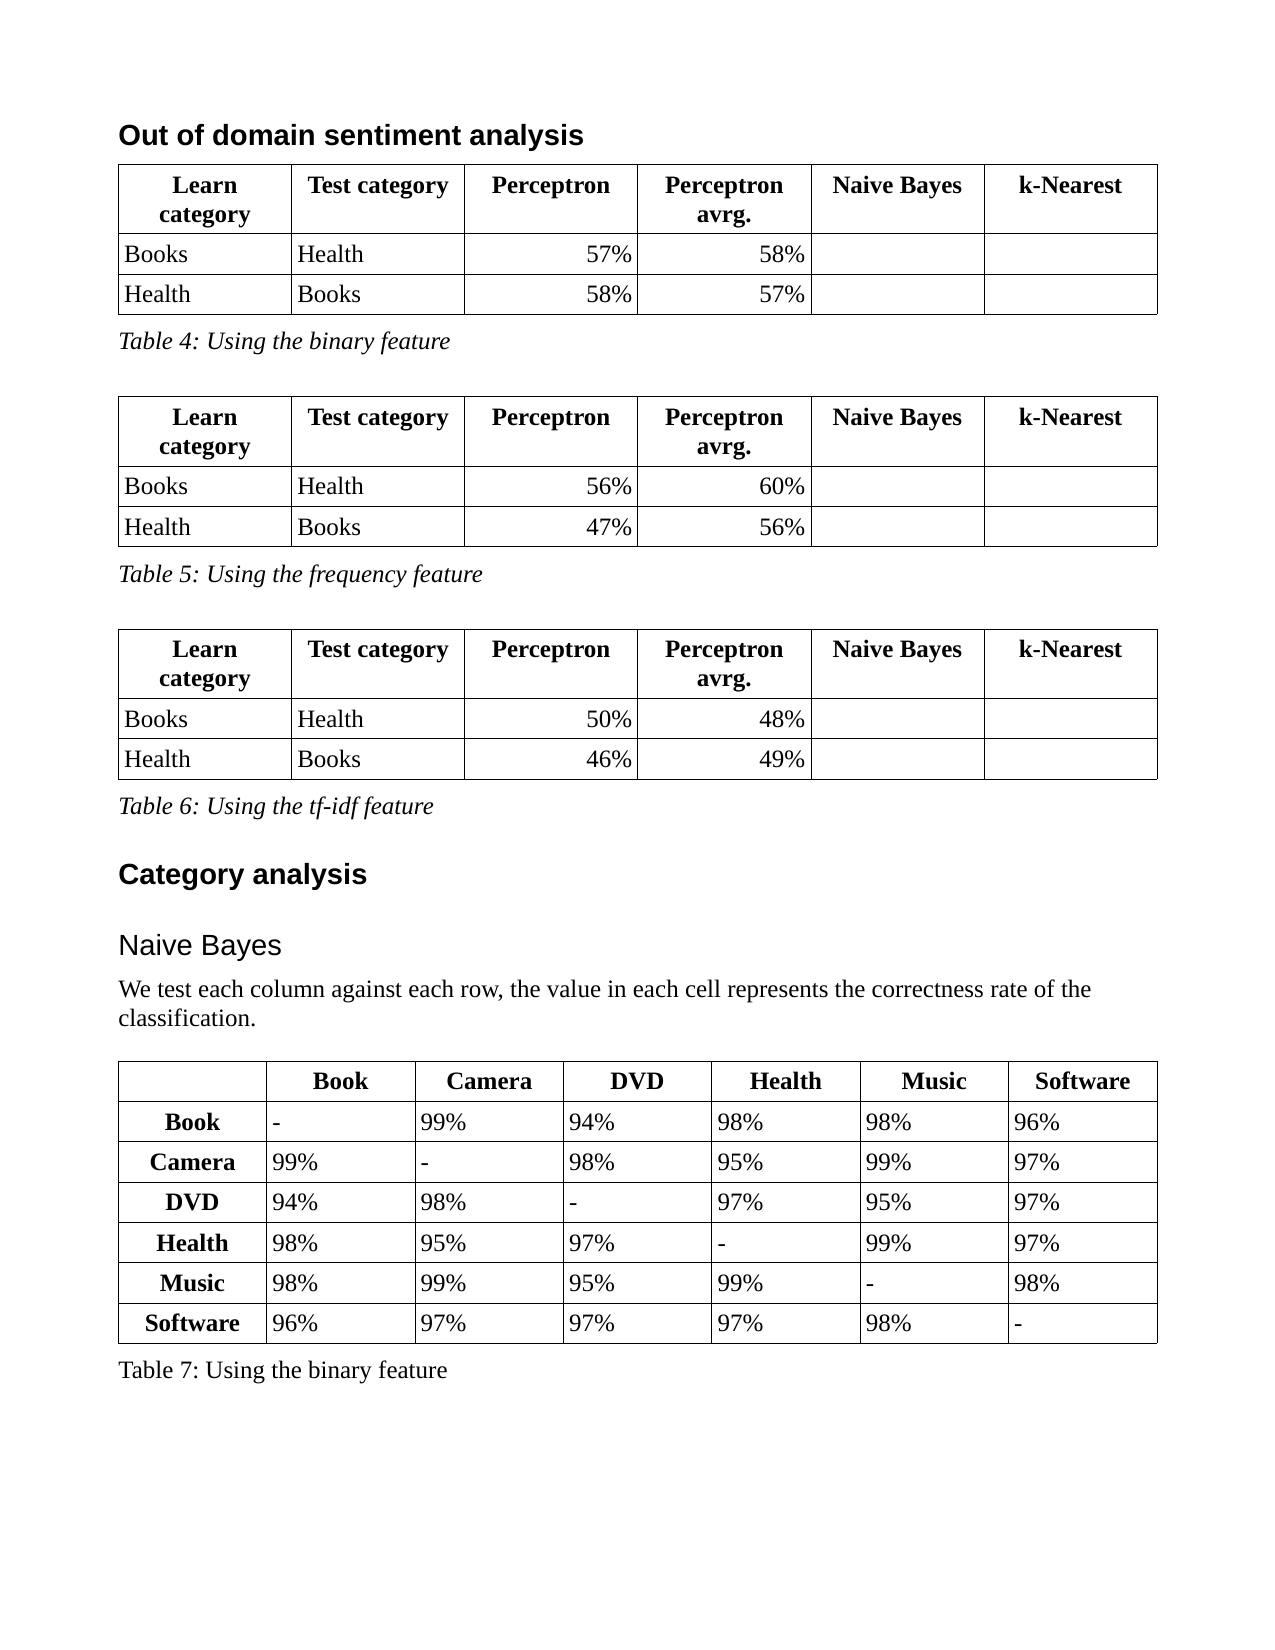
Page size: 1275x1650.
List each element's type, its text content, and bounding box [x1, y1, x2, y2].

table_cell Books [119, 234, 291, 273]
table_cell [985, 234, 1157, 273]
table_header Perceptron avrg. [638, 397, 811, 466]
table_header Perceptron avrg. [638, 630, 811, 698]
table_cell - [267, 1102, 415, 1141]
table_cell Camera [119, 1142, 266, 1182]
table_header Test category [292, 630, 464, 698]
table_header Software [1009, 1062, 1157, 1101]
table_cell - [861, 1263, 1008, 1302]
table_cell [985, 699, 1157, 738]
table_cell Books [119, 467, 291, 506]
table_cell Health [292, 234, 464, 273]
table_header Book [267, 1062, 415, 1101]
table_header Perceptron [465, 630, 637, 698]
table_cell 98% [861, 1304, 1008, 1343]
table_cell 97% [712, 1183, 860, 1222]
table_cell Books [119, 699, 291, 738]
table_header Perceptron [465, 165, 637, 233]
table_cell 49% [638, 739, 811, 778]
table_cell 47% [465, 507, 637, 546]
table_cell 98% [712, 1102, 860, 1141]
table_cell [985, 739, 1157, 778]
text Table 6: Using the tf-idf feature [118, 791, 1157, 820]
table_cell 97% [712, 1304, 860, 1343]
table_header Learn category [119, 397, 291, 466]
table_cell Book [119, 1102, 266, 1141]
table_cell 56% [638, 507, 811, 546]
table_header Camera [416, 1062, 563, 1101]
table_cell 97% [564, 1223, 711, 1262]
table_cell 98% [861, 1102, 1008, 1141]
table_cell Software [119, 1304, 266, 1343]
table_cell Health [119, 507, 291, 546]
table_cell DVD [119, 1183, 266, 1222]
table_cell 96% [267, 1304, 415, 1343]
table_cell 46% [465, 739, 637, 778]
table_cell 58% [638, 234, 811, 273]
table_header Learn category [119, 165, 291, 233]
table_cell - [1009, 1304, 1157, 1343]
text Table 4: Using the binary feature [118, 326, 1157, 355]
table_cell 56% [465, 467, 637, 506]
table_cell Books [292, 739, 464, 778]
table_cell 99% [712, 1263, 860, 1302]
text We test each column against each row, the value in each cell represents the correctness rate of the classification. [118, 974, 1157, 1032]
table_cell Health [119, 739, 291, 778]
table_cell 98% [416, 1183, 563, 1222]
table_cell 57% [638, 275, 811, 314]
table_header Naive Bayes [812, 397, 984, 466]
table_cell 94% [564, 1102, 711, 1141]
table_header Test category [292, 165, 464, 233]
table_cell 98% [564, 1142, 711, 1182]
table_cell 99% [861, 1142, 1008, 1182]
table_cell 98% [1009, 1263, 1157, 1302]
table_header k-Nearest [985, 165, 1157, 233]
table_header [119, 1062, 266, 1101]
title Naive Bayes [118, 928, 1157, 962]
table_header k-Nearest [985, 397, 1157, 466]
table_cell 97% [1009, 1183, 1157, 1222]
table_cell 99% [267, 1142, 415, 1182]
table_cell 95% [861, 1183, 1008, 1222]
table_cell [985, 275, 1157, 314]
table_cell [812, 699, 984, 738]
table_header Test category [292, 397, 464, 466]
table_cell 48% [638, 699, 811, 738]
table_cell [812, 275, 984, 314]
table_cell - [416, 1142, 563, 1182]
table_header Learn category [119, 630, 291, 698]
table_cell 98% [267, 1223, 415, 1262]
table_cell - [712, 1223, 860, 1262]
table_header Perceptron avrg. [638, 165, 811, 233]
table_cell 97% [416, 1304, 563, 1343]
table_header k-Nearest [985, 630, 1157, 698]
table_cell [812, 739, 984, 778]
table_header Perceptron [465, 397, 637, 466]
table_cell 50% [465, 699, 637, 738]
table_cell [985, 507, 1157, 546]
table_cell 95% [416, 1223, 563, 1262]
text Table 7: Using the binary feature [118, 1355, 1157, 1384]
table_cell 95% [564, 1263, 711, 1302]
table_cell 99% [416, 1263, 563, 1302]
subtitle Category analysis [118, 857, 1157, 891]
table_cell Books [292, 507, 464, 546]
table_cell 97% [564, 1304, 711, 1343]
table_cell 95% [712, 1142, 860, 1182]
table_cell 60% [638, 467, 811, 506]
table_cell 96% [1009, 1102, 1157, 1141]
table_cell Health [119, 275, 291, 314]
text Table 5: Using the frequency feature [118, 559, 1157, 587]
table_header Music [861, 1062, 1008, 1101]
table_cell 57% [465, 234, 637, 273]
subtitle Out of domain sentiment analysis [118, 118, 1157, 152]
table_header Health [712, 1062, 860, 1101]
table_cell Music [119, 1263, 266, 1302]
table_cell Health [119, 1223, 266, 1262]
table_cell 99% [416, 1102, 563, 1141]
table_cell [985, 467, 1157, 506]
table_cell [812, 507, 984, 546]
table_cell - [564, 1183, 711, 1222]
table_header Naive Bayes [812, 165, 984, 233]
table_cell [812, 234, 984, 273]
table_cell 98% [267, 1263, 415, 1302]
table_cell 97% [1009, 1223, 1157, 1262]
table_cell Books [292, 275, 464, 314]
table_header DVD [564, 1062, 711, 1101]
table_cell Health [292, 699, 464, 738]
table_cell Health [292, 467, 464, 506]
table_cell 97% [1009, 1142, 1157, 1182]
table_cell 99% [861, 1223, 1008, 1262]
table_cell 94% [267, 1183, 415, 1222]
table_cell [812, 467, 984, 506]
table_cell 58% [465, 275, 637, 314]
table_header Naive Bayes [812, 630, 984, 698]
